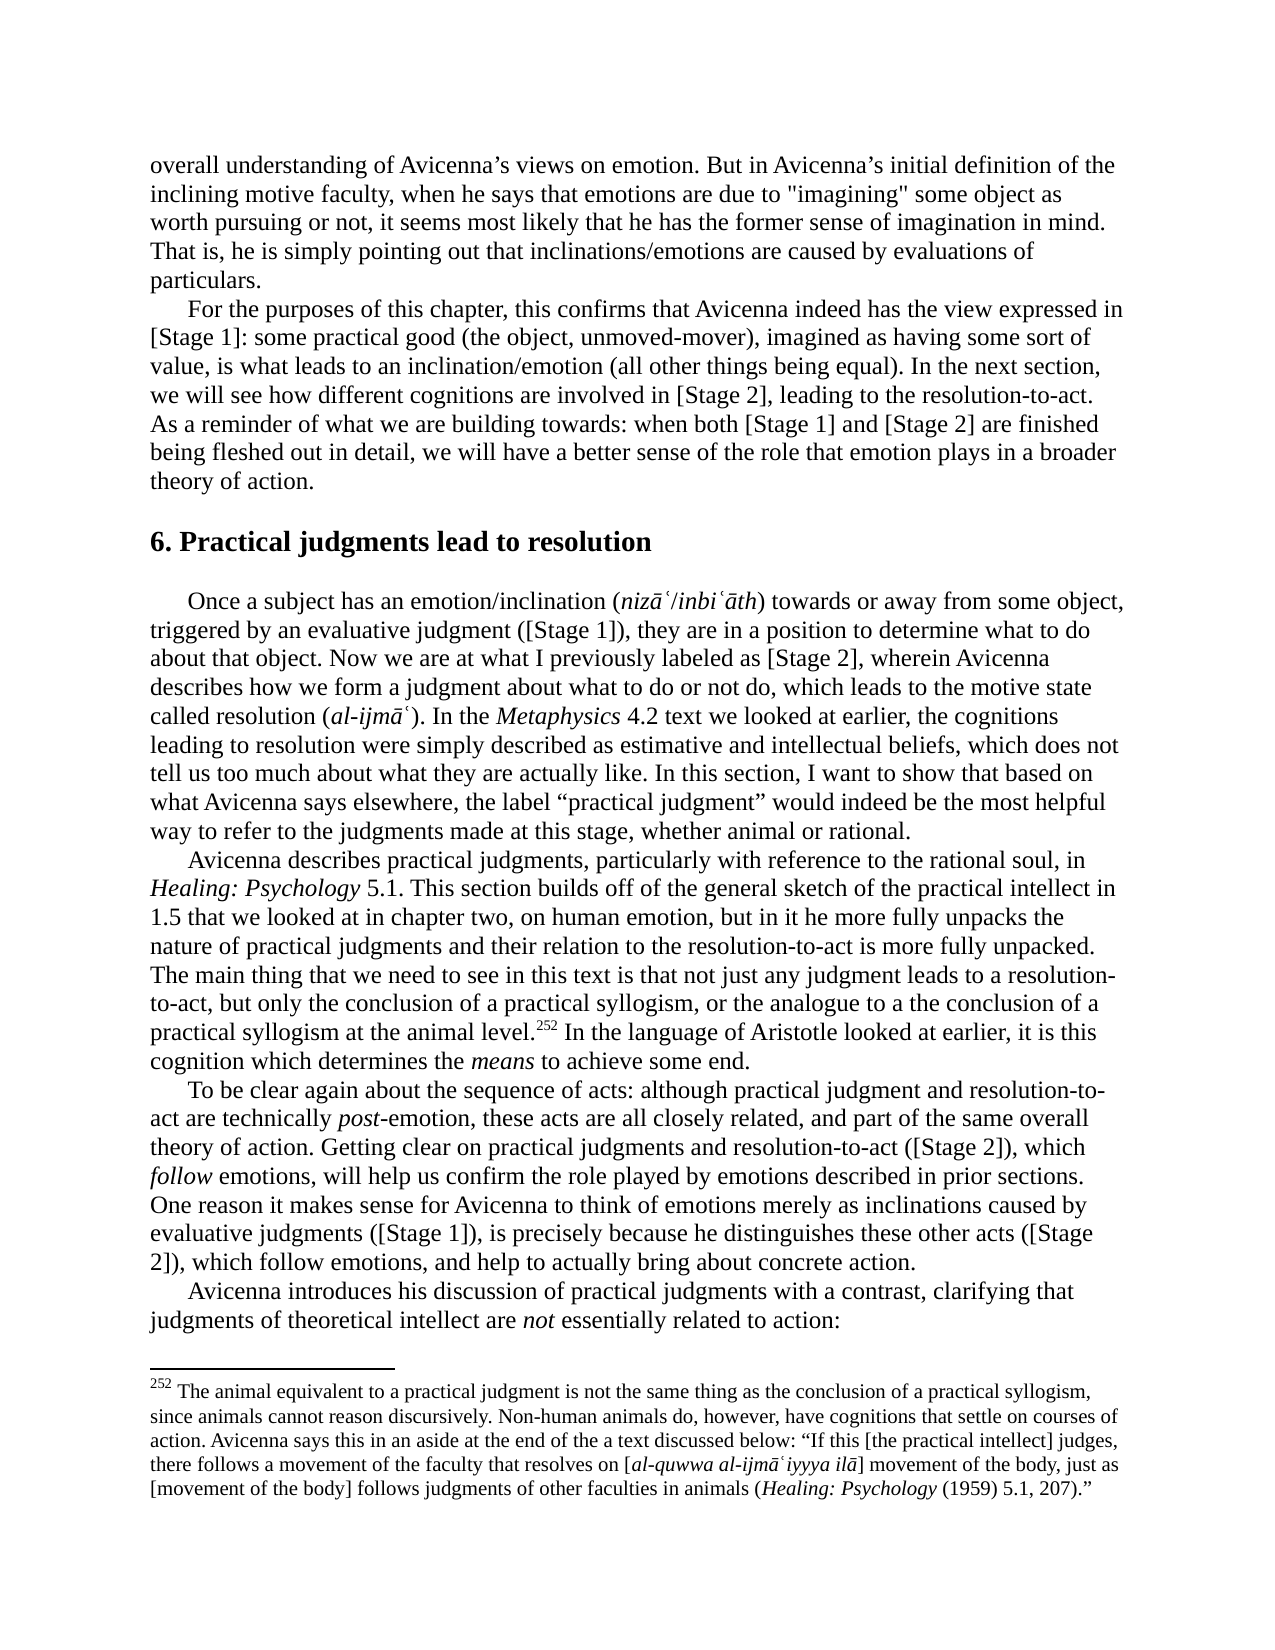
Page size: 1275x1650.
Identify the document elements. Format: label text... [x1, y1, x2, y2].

text Once a subject has an emotion/inclination (nizāʿ/inbiʿāth) towards or away from some object, triggered by an evaluative judgment ([Stage 1]), they are in a position to determine what to do about that object. Now we are at what I previously labeled as [Stage 2], wherein Avicenna describes how we form a judgment about what to do or not do, which leads to the motive state called resolution (al-ijmāʿ). In the Metaphysics 4.2 text we looked at earlier, the cognitions leading to resolution were simply described as estimative and intellectual beliefs, which does not tell us too much about what they are actually like. In this section, I want to show that based on what Avicenna says elsewhere, the label “practical judgment” would indeed be the most helpful way to refer to the judgments made at this stage, whether animal or rational. [150, 586, 1125, 845]
text overall understanding of Avicenna’s views on emotion. But in Avicenna’s initial definition of the inclining motive faculty, when he says that emotions are due to "imagining" some object as worth pursuing or not, it seems most likely that he has the former sense of imagination in mind. That is, he is simply pointing out that inclinations/emotions are caused by evaluations of particulars. [150, 150, 1125, 294]
subtitle 6. Practical judgments lead to resolution [150, 524, 1125, 557]
text For the purposes of this chapter, this confirms that Avicenna indeed has the view expressed in [Stage 1]: some practical good (the object, unmoved-mover), imagined as having some sort of value, is what leads to an inclination/emotion (all other things being equal). In the next section, we will see how different cognitions are involved in [Stage 2], leading to the resolution-to-act. As a reminder of what we are building towards: when both [Stage 1] and [Stage 2] are finished being fleshed out in detail, we will have a better sense of the role that emotion plays in a broader theory of action. [150, 294, 1125, 495]
text Avicenna describes practical judgments, particularly with reference to the rational soul, in Healing: Psychology 5.1. This section builds off of the general sketch of the practical intellect in 1.5 that we looked at in chapter two, on human emotion, but in it he more fully unpacks the nature of practical judgments and their relation to the resolution-to-act is more fully unpacked. The main thing that we need to see in this text is that not just any judgment leads to a resolution-to-act, but only the conclusion of a practical syllogism, or the analogue to a the conclusion of a practical syllogism at the animal level. In the language of Aristotle looked at earlier, it is this cognition which determines the means to achieve some end. [150, 845, 1125, 1075]
text To be clear again about the sequence of acts: although practical judgment and resolution-to-act are technically post-emotion, these acts are all closely related, and part of the same overall theory of action. Getting clear on practical judgments and resolution-to-act ([Stage 2]), which follow emotions, will help us confirm the role played by emotions described in prior sections. One reason it makes sense for Avicenna to think of emotions merely as inclinations caused by evaluative judgments ([Stage 1]), is precisely because he distinguishes these other acts ([Stage 2]), which follow emotions, and help to actually bring about concrete action. [150, 1075, 1125, 1276]
text Avicenna introduces his discussion of practical judgments with a contrast, clarifying that judgments of theoretical intellect are not essentially related to action: [150, 1276, 1125, 1333]
text The animal equivalent to a practical judgment is not the same thing as the conclusion of a practical syllogism, since animals cannot reason discursively. Non-human animals do, however, have cognitions that settle on courses of action. Avicenna says this in an aside at the end of the a text discussed below: “If this [the practical intellect] judges, there follows a movement of the faculty that resolves on [al-quwwa al-ijmāʿiyyya ilā] movement of the body, just as [movement of the body] follows judgments of other faculties in animals (Healing: Psychology (1959) 5.1, 207).” [150, 1375, 1125, 1500]
